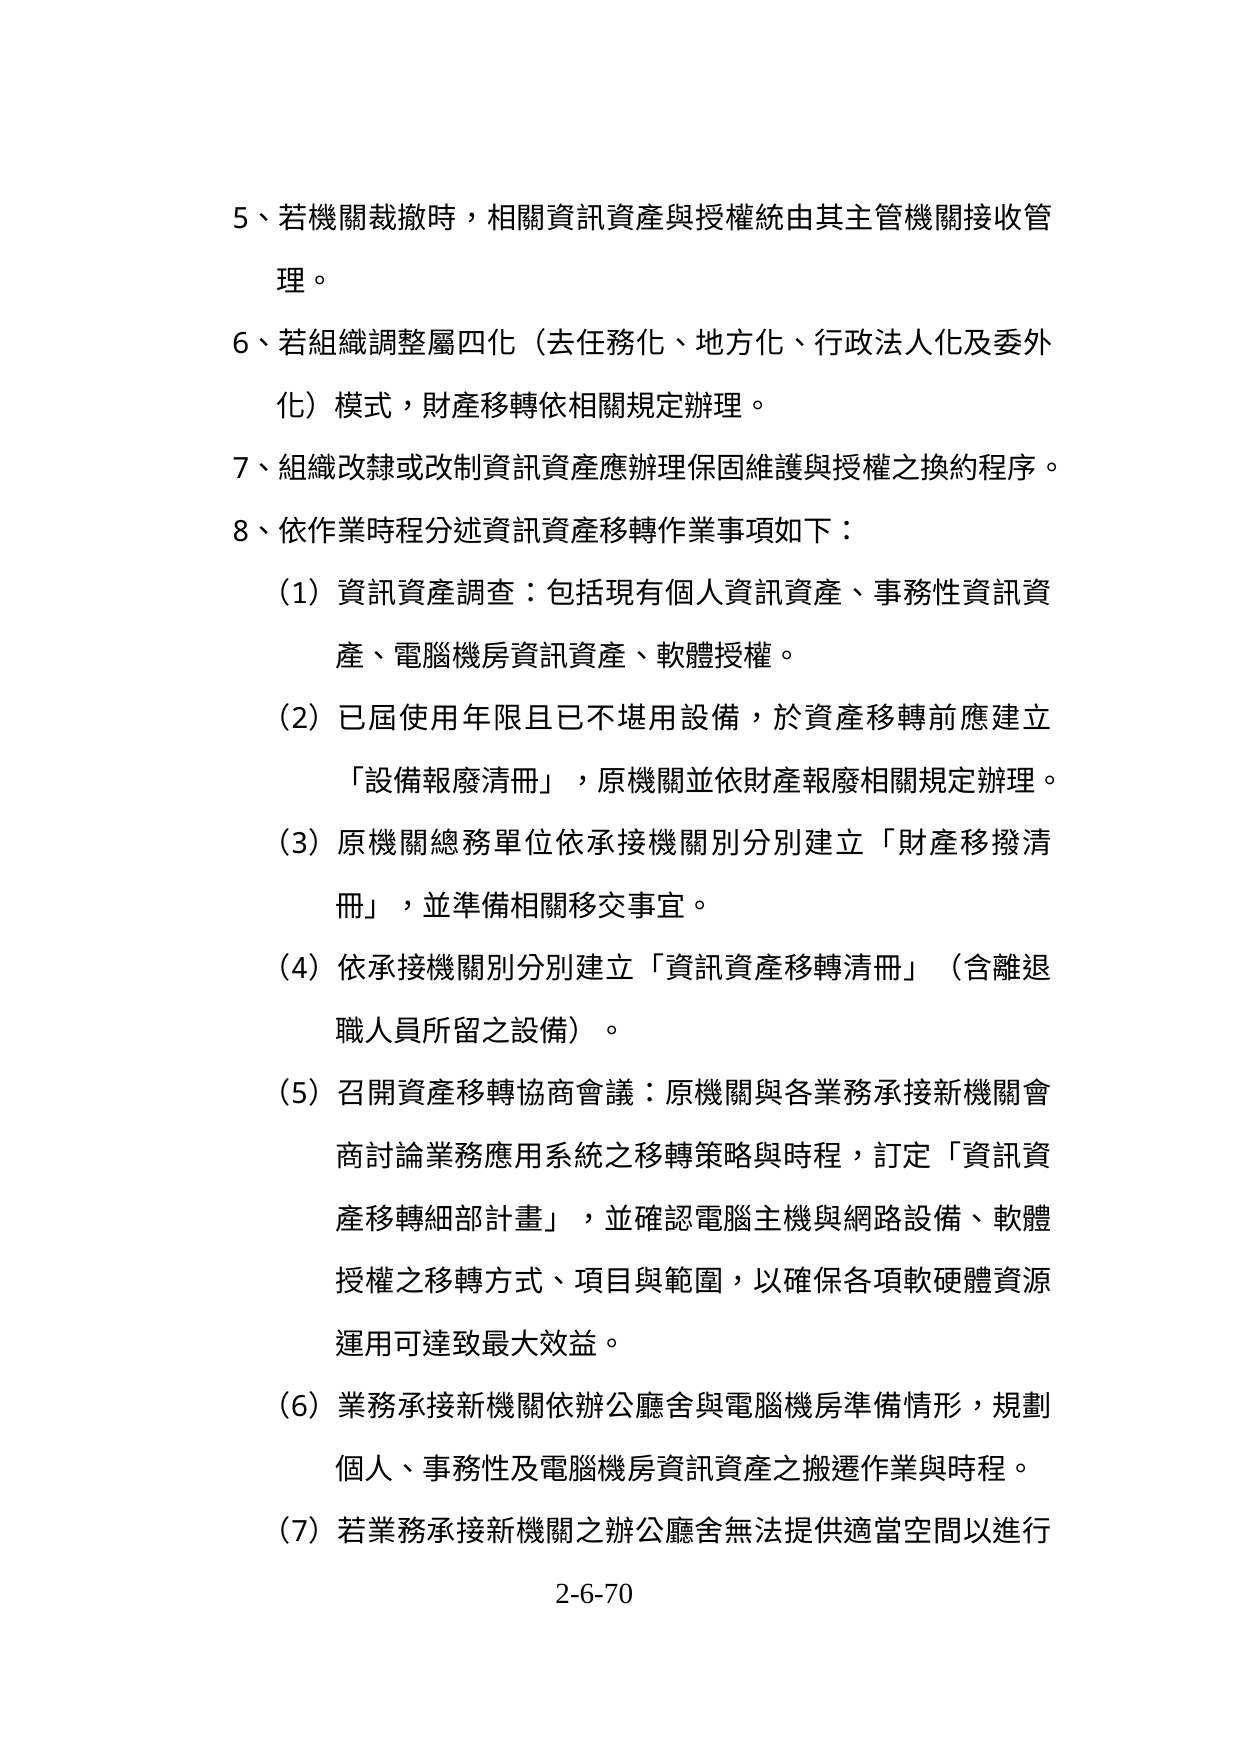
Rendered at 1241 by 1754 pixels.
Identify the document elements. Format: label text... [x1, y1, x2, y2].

list 依作業時程分述資訊資產移轉作業事項如下： [232, 487, 1053, 550]
list 召開資產移轉協商會議：原機關與各業務承接新機關會商討論業務應用系統之移轉策略與時程，訂定「資訊資產移轉細部計畫」，並確認電腦主機與網路設備、軟體授權之移轉方式、項目與範圍，以確保各項軟硬體資源運用可達致最大效益。 [261, 1050, 1053, 1362]
list 業務承接新機關依辦公廳舍與電腦機房準備情形，規劃個人、事務性及電腦機房資訊資產之搬遷作業與時程。 [261, 1362, 1053, 1487]
list 資訊資產調查：包括現有個人資訊資產、事務性資訊資產、電腦機房資訊資產、軟體授權。 [261, 550, 1053, 675]
list 依承接機關別分別建立「資訊資產移轉清冊」（含離退職人員所留之設備）。 [261, 925, 1053, 1050]
list 若業務承接新機關之辦公廳舍無法提供適當空間以進行 [261, 1487, 1053, 1550]
list 組織改隸或改制資訊資產應辦理保固維護與授權之換約程序。 [232, 425, 1053, 487]
list 原機關總務單位依承接機關別分別建立「財產移撥清冊」，並準備相關移交事宜。 [261, 800, 1053, 925]
list 已屆使用年限且已不堪用設備，於資產移轉前應建立「設備報廢清冊」，原機關並依財產報廢相關規定辦理。 [261, 675, 1053, 800]
list 若組織調整屬四化（去任務化、地方化、行政法人化及委外化）模式，財產移轉依相關規定辦理。 [232, 300, 1053, 425]
list 若機關裁撤時，相關資訊資產與授權統由其主管機關接收管理。 [232, 175, 1053, 300]
